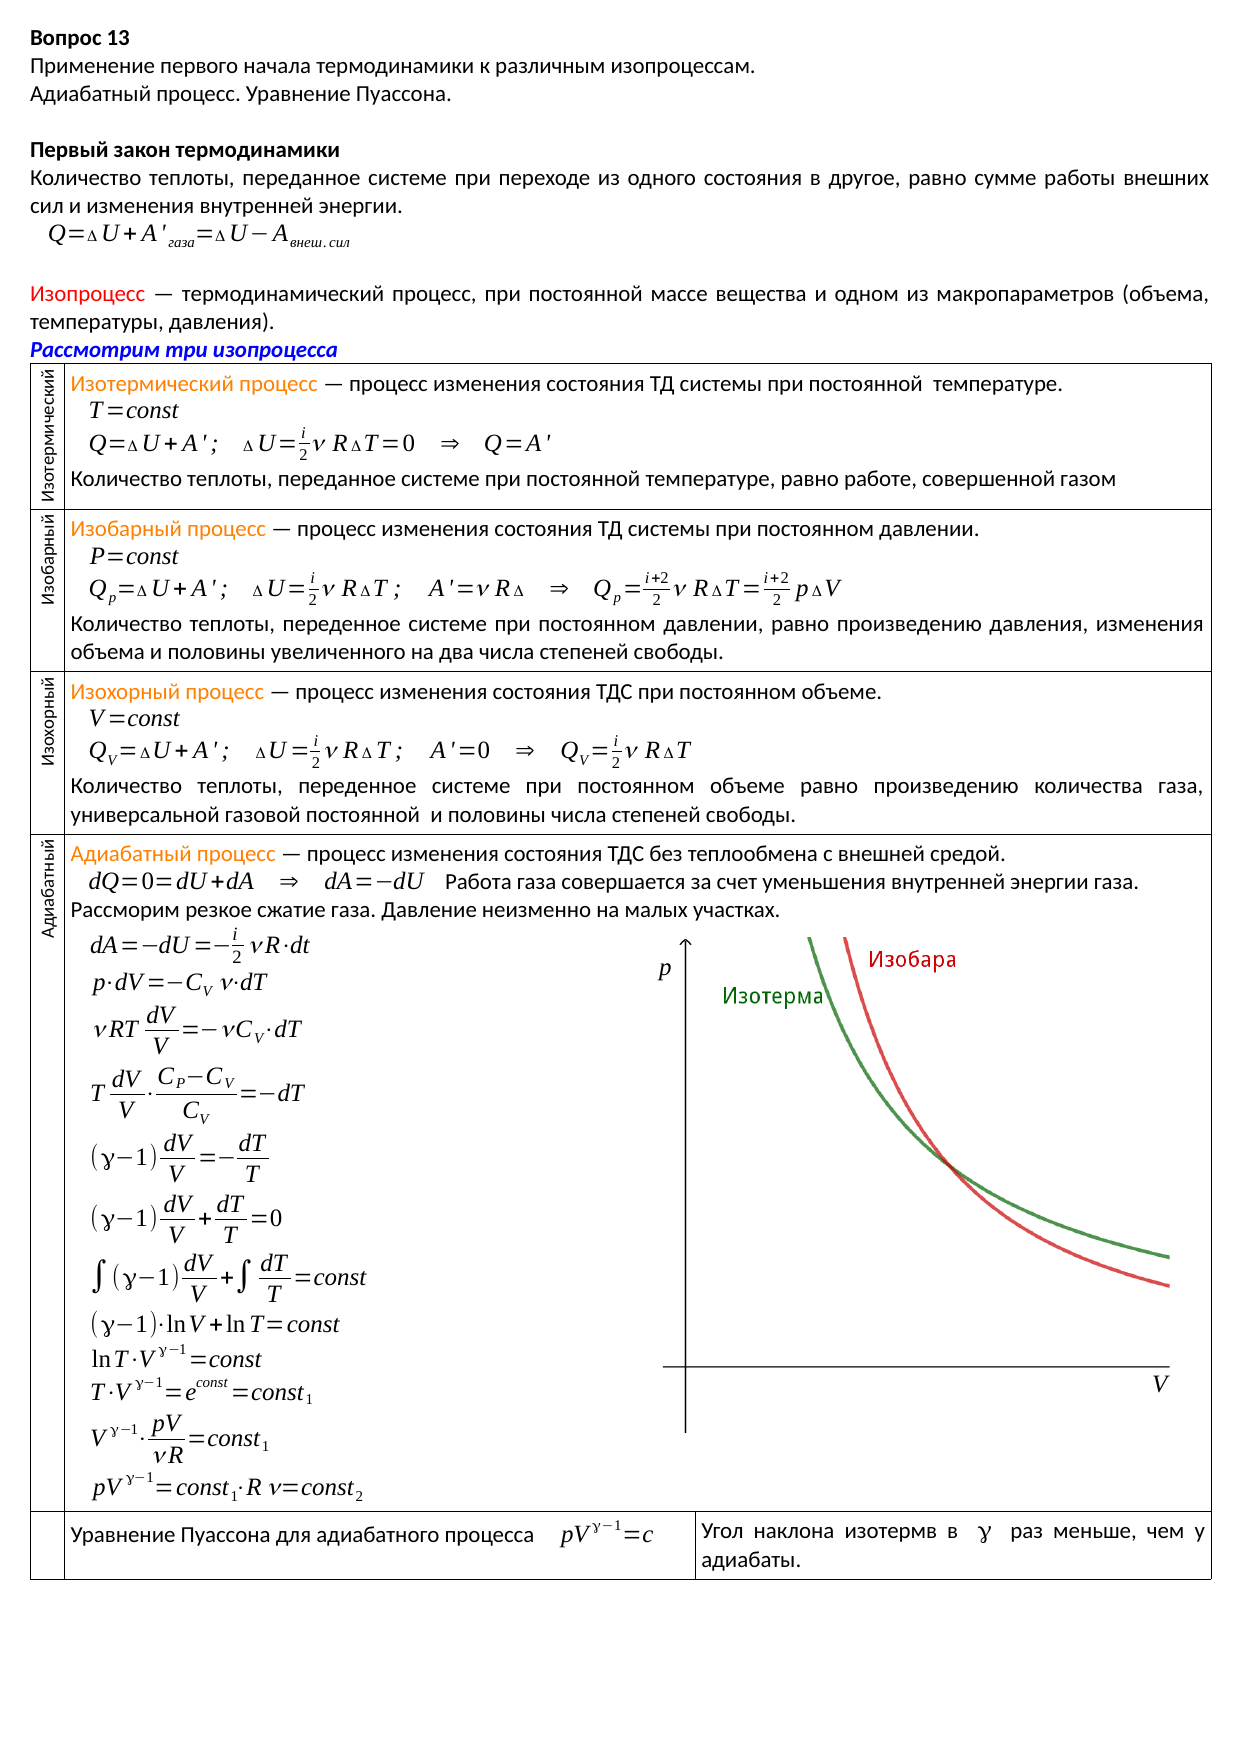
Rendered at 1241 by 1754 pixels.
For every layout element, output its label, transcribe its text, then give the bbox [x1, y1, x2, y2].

picture [662, 937, 773, 1433]
text Изопроцесс — термодинамический процесс, при постоянной массе вещества и одном из макропараметров (объема, температуры, давления). [30, 279, 1211, 335]
text Первый закон термодинамики [30, 136, 1211, 163]
text Количество теплоты, переданное системе при переходе из одного состояния в другое, равно сумме работы внешних сил и изменения внутренней энергии. [30, 163, 1211, 219]
table_cell Изобарный процесс — процесс изменения состояния ТД системы при постоянном давлении. Количество теплоты, переденное системе при постоянном давлении, равно произведению давления, изменения объема и половины увеличенного на два числа степеней свободы. [65, 510, 1211, 671]
table_cell Изобарный [31, 510, 64, 671]
table_cell Угол наклона изотермв враз меньше, чем у адиабаты. [696, 1512, 1211, 1579]
table_header Изотермический [31, 364, 64, 508]
text Рассмотрим три изопроцесса [30, 335, 1211, 363]
text Адиабатный процесс. Уравнение Пуассона. [30, 79, 1211, 107]
table_cell Изохорный [31, 672, 64, 833]
table_cell [31, 1512, 64, 1579]
text Применение первого начала термодинамики к различным изопроцессам. [30, 51, 1211, 79]
text Вопрос 13 [30, 23, 1211, 51]
table_cell Изохорный процесс — процесс изменения состояния ТДС при постоянном объеме. Количество теплоты, переденное системе при постоянном объеме равно произведению количества газа, универсальной газовой постоянной и половины числа степеней свободы. [65, 672, 1211, 833]
table_cell Уравнение Пуассона для адиабатного процесса [65, 1512, 695, 1579]
table_cell Адиабатный процесс — процесс изменения состояния ТДС без теплообмена с внешней средой. Работа газа совершается за счет уменьшения внутренней энергии газа. Рассморим резкое сжатие газа. Давление неизменно на малых участках. [65, 835, 1211, 1511]
table_header Изотермический процесс — процесс изменения состояния ТД системы при постоянной температуре. Количество теплоты, переданное системе при постоянной температуре, равно работе, совершенной газом [65, 364, 1211, 508]
table_cell Адиабатный [31, 835, 64, 1511]
